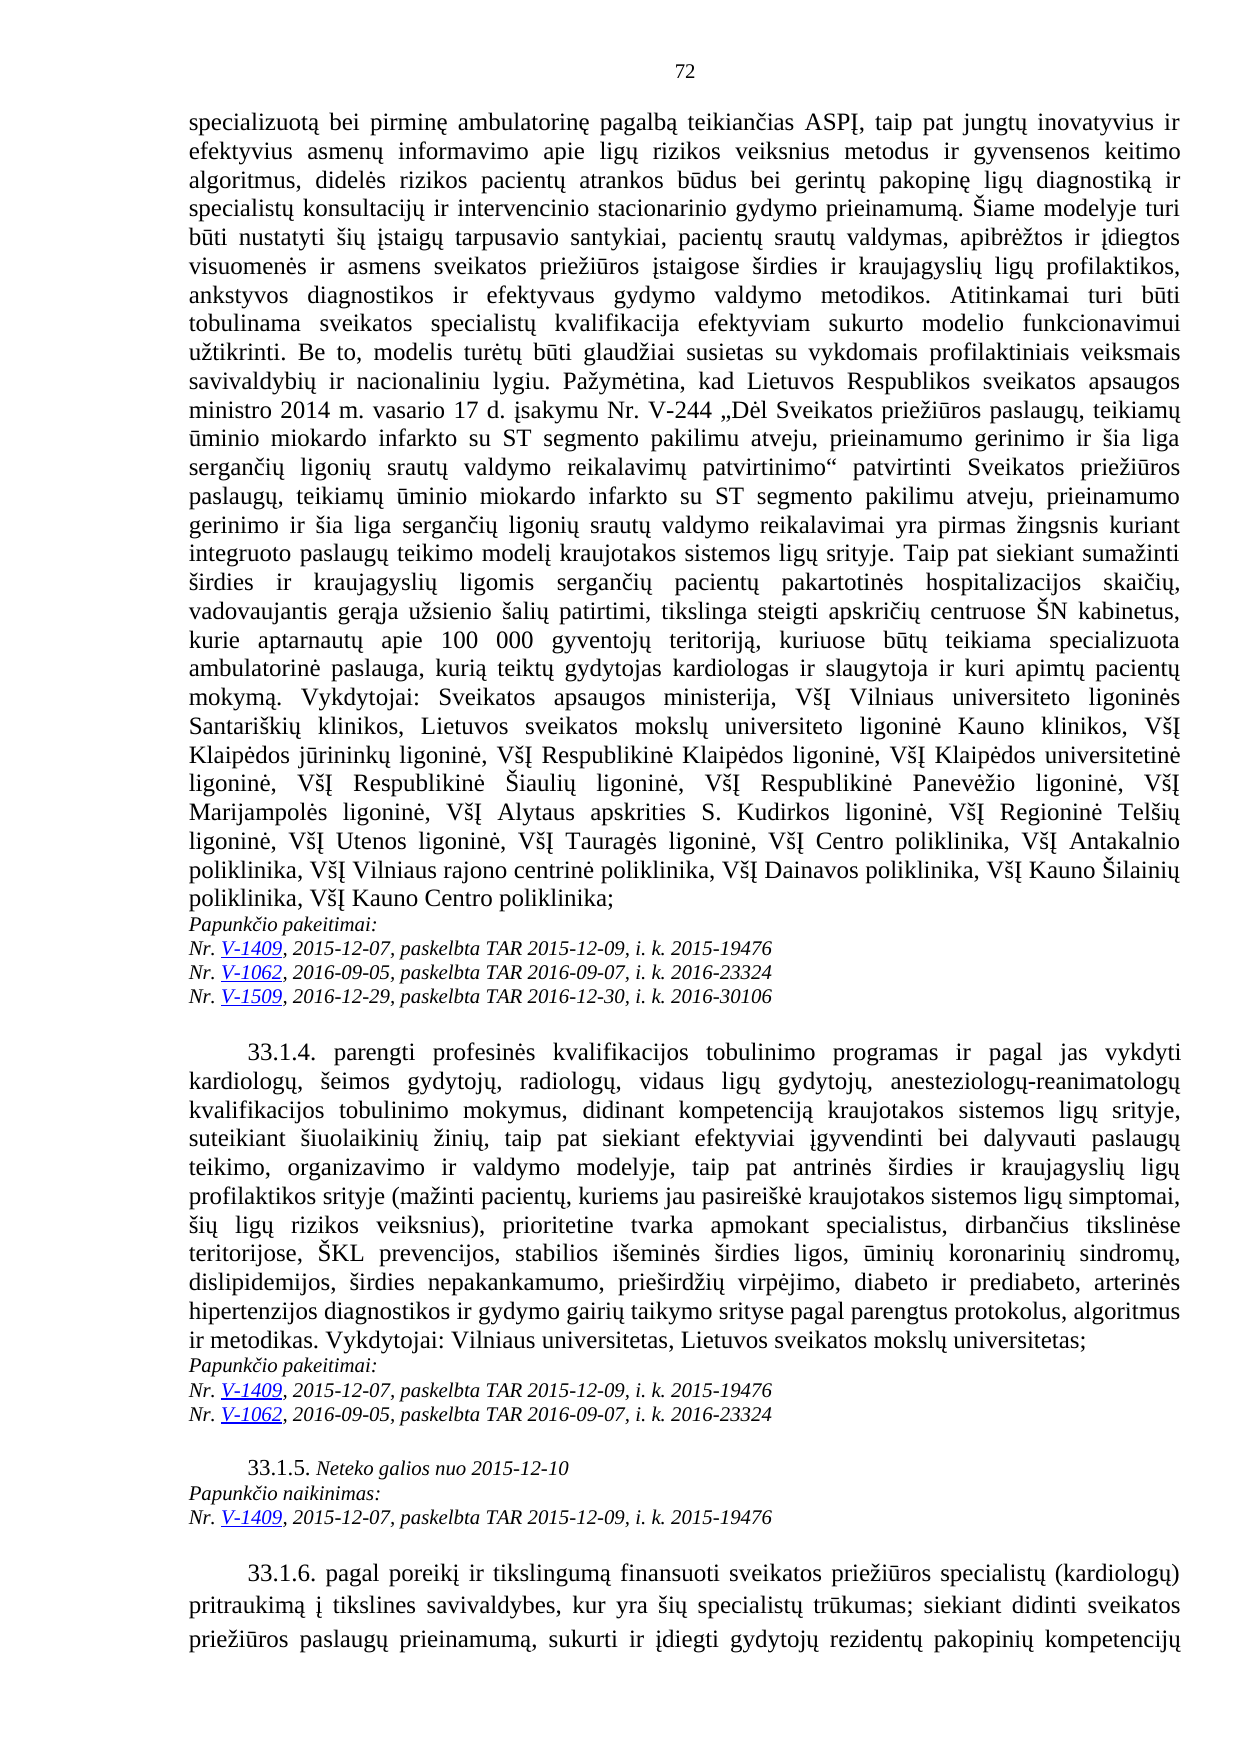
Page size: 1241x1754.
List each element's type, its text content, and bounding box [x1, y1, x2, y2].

text Nr. V-1409, 2015-12-07, paskelbta TAR 2015-12-09, i. k. 2015-19476 [188, 936, 1181, 960]
text 33.1.4. parengti profesinės kvalifikacijos tobulinimo programas ir pagal jas vykdyti kardiologų, šeimos gydytojų, radiologų, vidaus ligų gydytojų, anesteziologų-reanimatologų kvalifikacijos tobulinimo mokymus, didinant kompetenciją kraujotakos sistemos ligų srityje, suteikiant šiuolaikinių žinių, taip pat siekiant efektyviai įgyvendinti bei dalyvauti paslaugų teikimo, organizavimo ir valdymo modelyje, taip pat antrinės širdies ir kraujagyslių ligų profilaktikos srityje (mažinti pacientų, kuriems jau pasireiškė kraujotakos sistemos ligų simptomai, šių ligų rizikos veiksnius), prioritetine tvarka apmokant specialistus, dirbančius tikslinėse teritorijose, ŠKL prevencijos, stabilios išeminės širdies ligos, ūminių koronarinių sindromų, dislipidemijos, širdies nepakankamumo, prieširdžių virpėjimo, diabeto ir prediabeto, arterinės hipertenzijos diagnostikos ir gydymo gairių taikymo srityse pagal parengtus protokolus, algoritmus ir metodikas. Vykdytojai: Vilniaus universitetas, Lietuvos sveikatos mokslų universitetas; [188, 1037, 1181, 1353]
text Nr. V-1062, 2016-09-05, paskelbta TAR 2016-09-07, i. k. 2016-23324 [188, 960, 1181, 984]
text Papunkčio pakeitimai: [188, 1353, 1181, 1377]
text Nr. V-1409, 2015-12-07, paskelbta TAR 2015-12-09, i. k. 2015-19476 [188, 1377, 1181, 1402]
text Nr. V-1509, 2016-12-29, paskelbta TAR 2016-12-30, i. k. 2016-30106 [188, 984, 1181, 1008]
text Papunkčio pakeitimai: [188, 912, 1181, 936]
text Papunkčio naikinimas: [188, 1481, 1181, 1505]
text Nr. V-1409, 2015-12-07, paskelbta TAR 2015-12-09, i. k. 2015-19476 [188, 1505, 1181, 1529]
text Nr. V-1062, 2016-09-05, paskelbta TAR 2016-09-07, i. k. 2016-23324 [188, 1402, 1181, 1426]
text 33.1.6. pagal poreikį ir tikslingumą finansuoti sveikatos priežiūros specialistų (kardiologų) pritraukimą į tikslines savivaldybes, kur yra šių specialistų trūkumas; siekiant didinti sveikatos priežiūros paslaugų prieinamumą, sukurti ir įdiegti gydytojų rezidentų pakopinių kompetencijų [188, 1558, 1181, 1652]
text 33.1.5. Neteko galios nuo 2015-12-10 [188, 1454, 1181, 1481]
text specializuotą bei pirminę ambulatorinę pagalbą teikiančias ASPĮ, taip pat jungtų inovatyvius ir efektyvius asmenų informavimo apie ligų rizikos veiksnius metodus ir gyvensenos keitimo algoritmus, didelės rizikos pacientų atrankos būdus bei gerintų pakopinę ligų diagnostiką ir specialistų konsultacijų ir intervencinio stacionarinio gydymo prieinamumą. Šiame modelyje turi būti nustatyti šių įstaigų tarpusavio santykiai, pacientų srautų valdymas, apibrėžtos ir įdiegtos visuomenės ir asmens sveikatos priežiūros įstaigose širdies ir kraujagyslių ligų profilaktikos, ankstyvos diagnostikos ir efektyvaus gydymo valdymo metodikos. Atitinkamai turi būti tobulinama sveikatos specialistų kvalifikacija efektyviam sukurto modelio funkcionavimui užtikrinti. Be to, modelis turėtų būti glaudžiai susietas su vykdomais profilaktiniais veiksmais savivaldybių ir nacionaliniu lygiu. Pažymėtina, kad Lietuvos Respublikos sveikatos apsaugos ministro 2014 m. vasario 17 d. įsakymu Nr. V-244 „Dėl Sveikatos priežiūros paslaugų, teikiamų ūminio miokardo infarkto su ST segmento pakilimu atveju, prieinamumo gerinimo ir šia liga sergančių ligonių srautų valdymo reikalavimų patvirtinimo“ patvirtinti Sveikatos priežiūros paslaugų, teikiamų ūminio miokardo infarkto su ST segmento pakilimu atveju, prieinamumo gerinimo ir šia liga sergančių ligonių srautų valdymo reikalavimai yra pirmas žingsnis kuriant integruoto paslaugų teikimo modelį kraujotakos sistemos ligų srityje. Taip pat siekiant sumažinti širdies ir kraujagyslių ligomis sergančių pacientų pakartotinės hospitalizacijos skaičių, vadovaujantis gerąja užsienio šalių patirtimi, tikslinga steigti apskričių centruose ŠN kabinetus, kurie aptarnautų apie 100 000 gyventojų teritoriją, kuriuose būtų teikiama specializuota ambulatorinė paslauga, kurią teiktų gydytojas kardiologas ir slaugytoja ir kuri apimtų pacientų mokymą. Vykdytojai: Sveikatos apsaugos ministerija, VšĮ Vilniaus universiteto ligoninės Santariškių klinikos, Lietuvos sveikatos mokslų universiteto ligoninė Kauno klinikos, VšĮ Klaipėdos jūrininkų ligoninė, VšĮ Respublikinė Klaipėdos ligoninė, VšĮ Klaipėdos universitetinė ligoninė, VšĮ Respublikinė Šiaulių ligoninė, VšĮ Respublikinė Panevėžio ligoninė, VšĮ Marijampolės ligoninė, VšĮ Alytaus apskrities S. Kudirkos ligoninė, VšĮ Regioninė Telšių ligoninė, VšĮ Utenos ligoninė, VšĮ Tauragės ligoninė, VšĮ Centro poliklinika, VšĮ Antakalnio poliklinika, VšĮ Vilniaus rajono centrinė poliklinika, VšĮ Dainavos poliklinika, VšĮ Kauno Šilainių poliklinika, VšĮ Kauno Centro poliklinika; [188, 107, 1181, 912]
